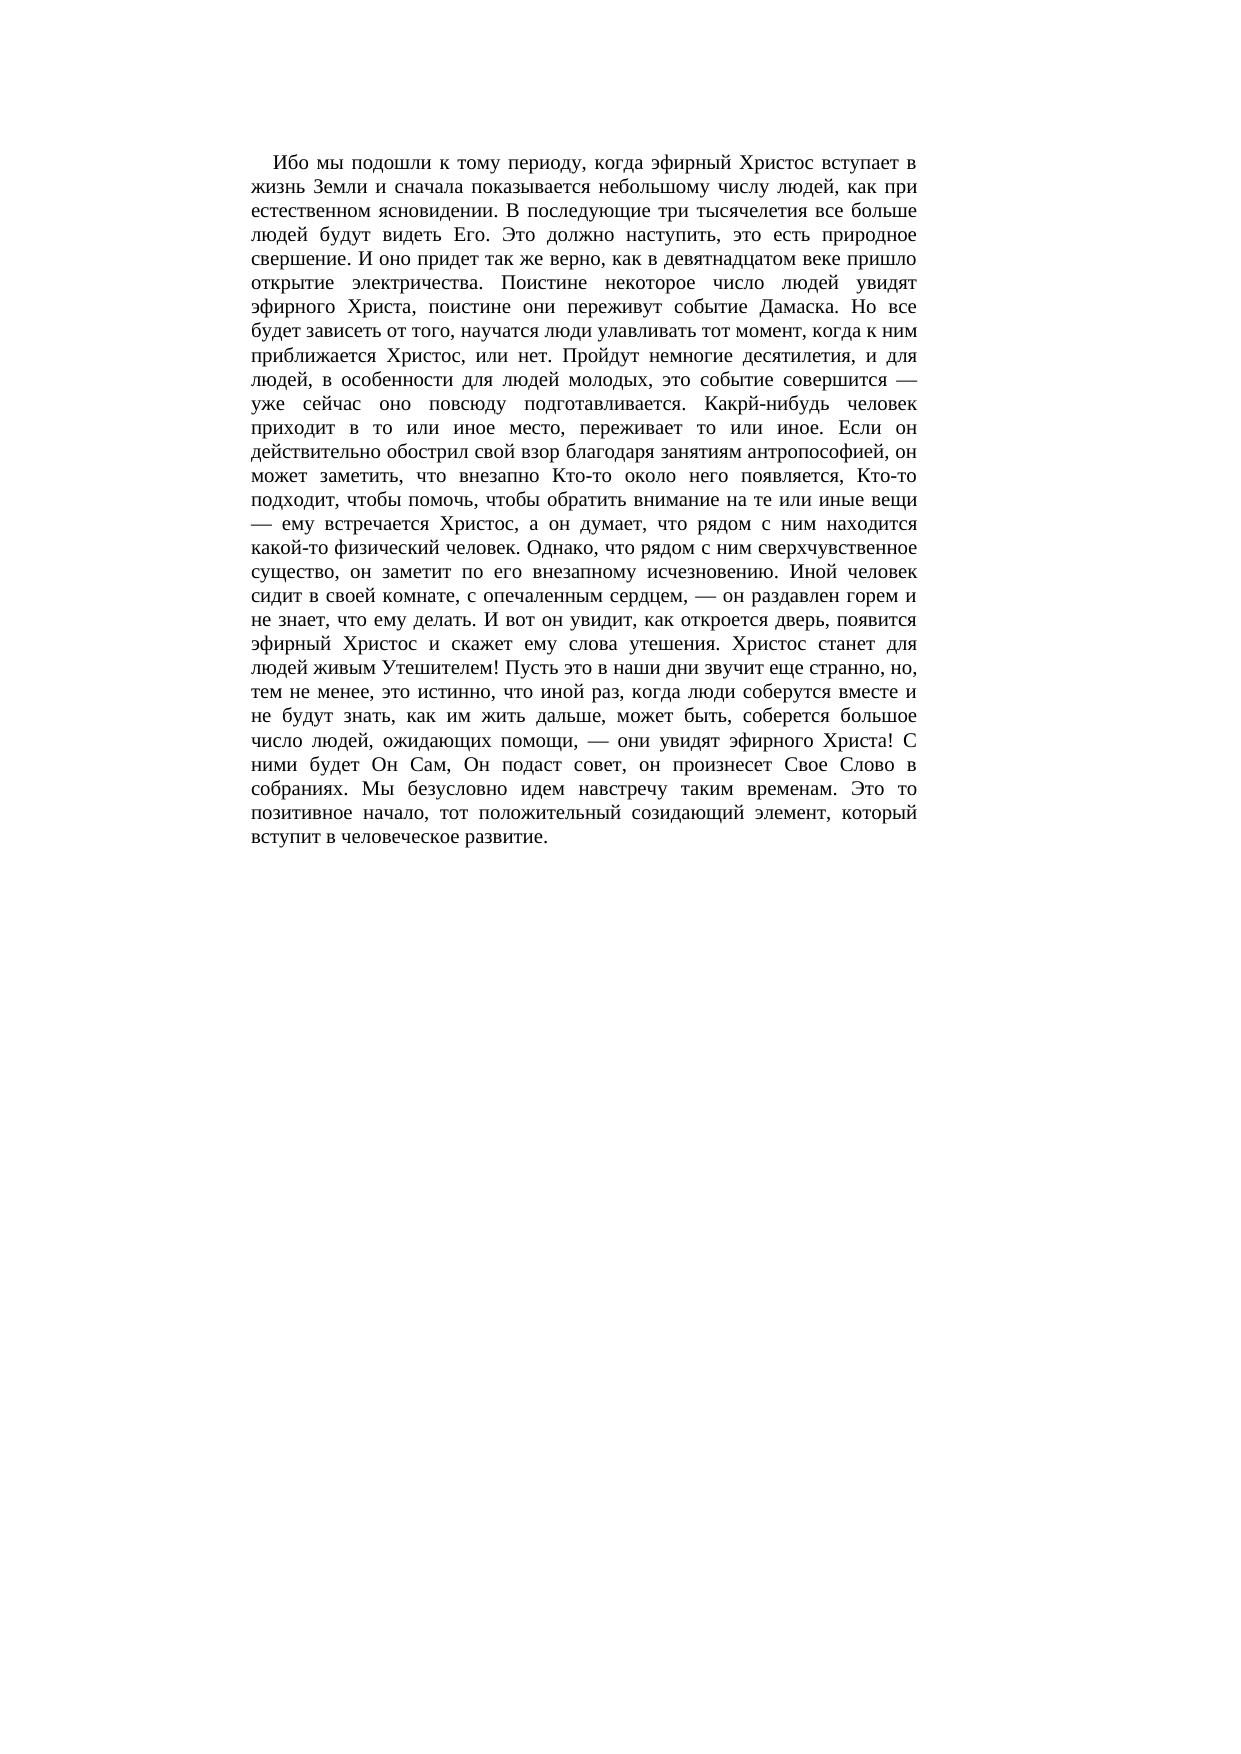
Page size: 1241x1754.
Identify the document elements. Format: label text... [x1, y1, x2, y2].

text Ибо мы подошли к тому периоду, когда эфирный Христос вступает в жизнь Земли и сначала показывается небольшому числу людей, как при естественном ясновидении. В последующие три тысячелетия все больше людей будут видеть Его. Это должно наступить, это есть природное свершение. И оно придет так же верно, как в девятнадцатом веке пришло открытие электричества. Поистине некоторое число людей увидят эфирного Христа, поистине они переживут событие Дамаска. Но все будет зависеть от того, научатся люди улавливать тот момент, когда к ним приближается Христос, или нет. Пройдут немногие десятилетия, и для людей, в особенности для людей молодых, это событие совершится — уже сейчас оно повсюду подготавливается. Какрй-нибудь человек приходит в то или иное место, переживает то или иное. Если он действительно обострил свой взор благодаря занятиям антропософией, он может заметить, что внезапно Кто-то около него появляется, Кто-то подходит, чтобы помочь, чтобы обратить внимание на те или иные вещи — ему встречается Христос, а он думает, что рядом с ним находится какой-то физический человек. Однако, что рядом с ним сверхчувственное существо, он заметит по его внезапному исчезновению. Иной человек сидит в своей комнате, с опечаленным сердцем, — он раздавлен горем и не знает, что ему делать. И вот он увидит, как откроется дверь, появится эфирный Христос и скажет ему слова утешения. Христос станет для людей живым Утешителем! Пусть это в наши дни звучит еще странно, но, тем не менее, это истинно, что иной раз, когда люди соберутся вместе и не будут знать, как им жить дальше, может быть, соберется большое число людей, ожидающих помощи, — они увидят эфирного Христа! С ними будет Он Сам, Он подаст совет, он произнесет Свое Слово в собраниях. Мы безусловно идем навстречу таким временам. Это то позитивное начало, тот положительный созидающий элемент, который вступит в человеческое развитие. [251, 150, 918, 848]
